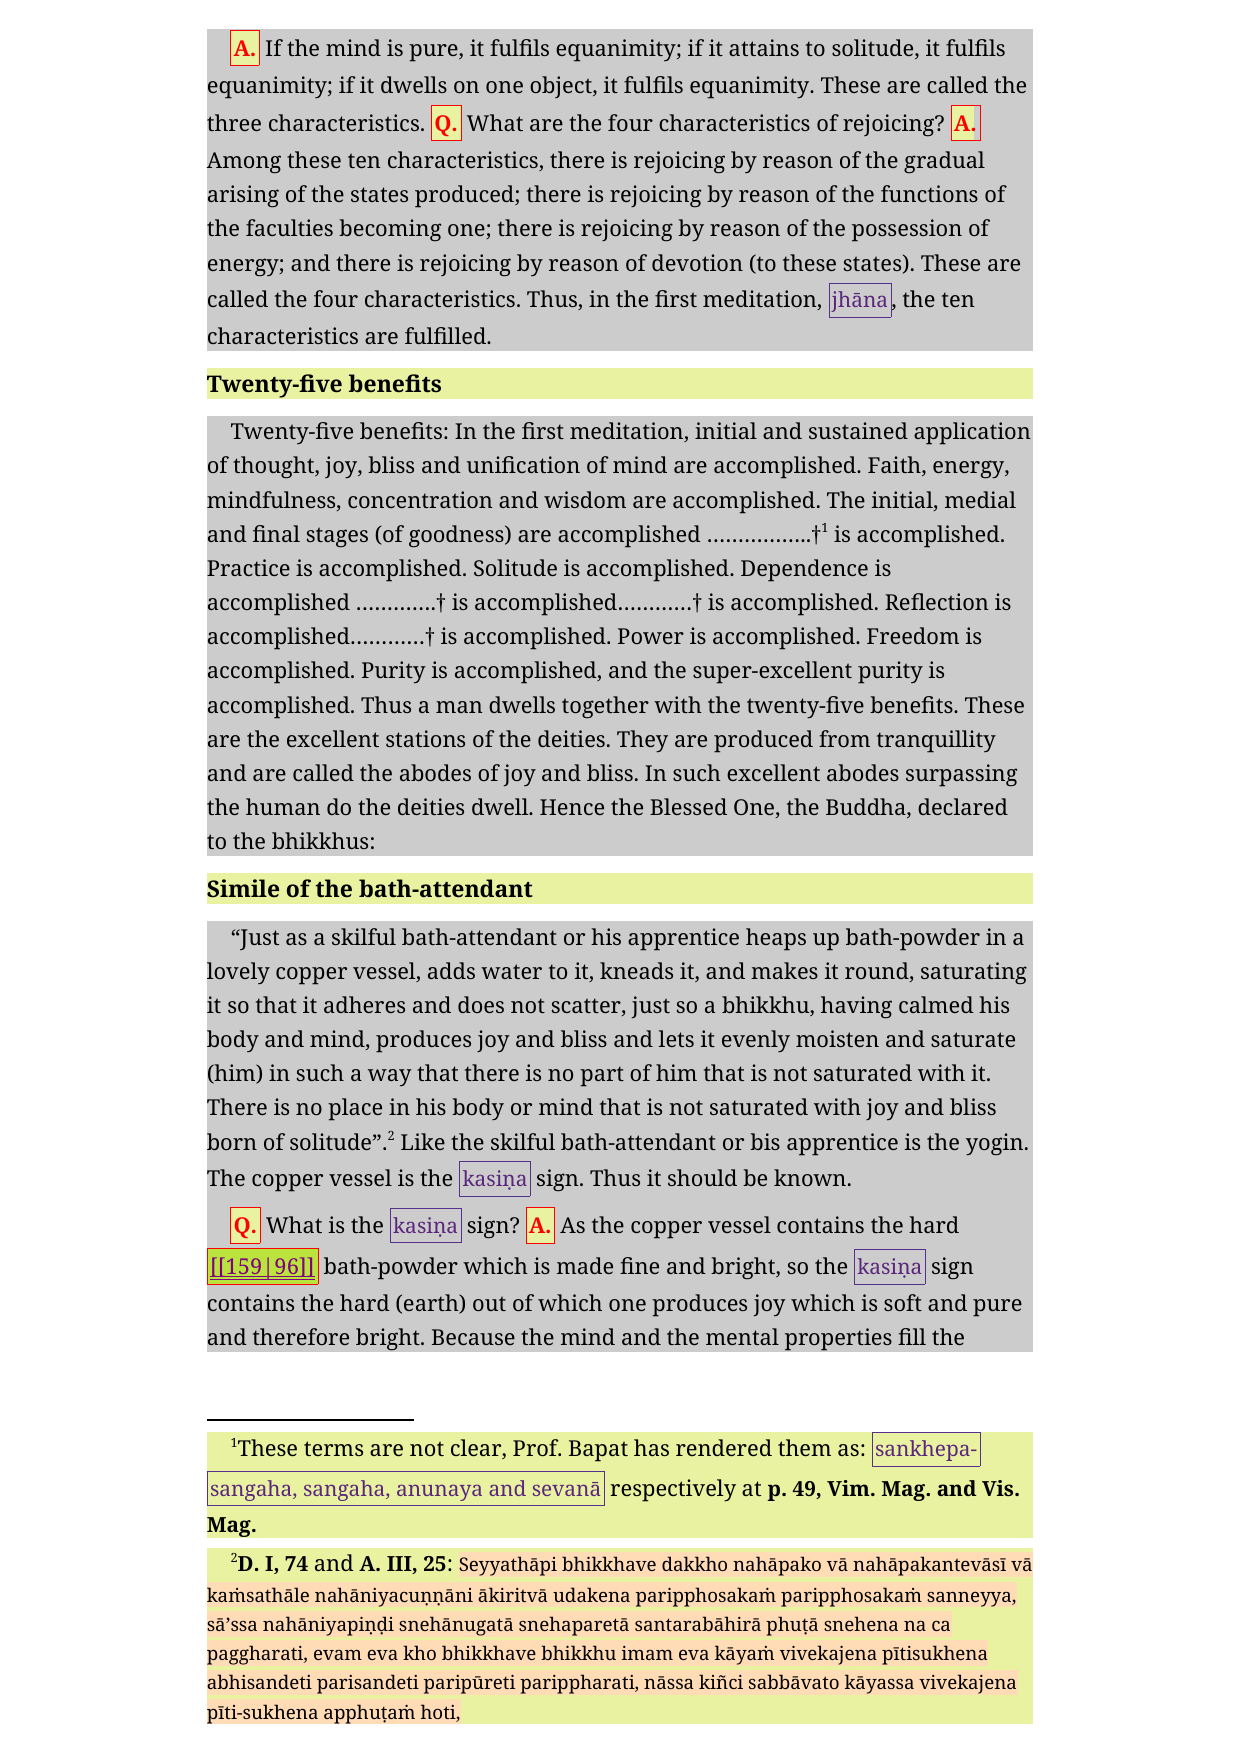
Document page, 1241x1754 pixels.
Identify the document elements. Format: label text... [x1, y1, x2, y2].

text A. If the mind is pure, it fulfils equanimity; if it attains to solitude, it fulfils equanimity; if it dwells on one object, it fulfils equanimity. These are called the three characteristics. Q. What are the four characteristics of rejoicing? A. Among these ten characteristics, there is rejoicing by reason of the gradual arising of the states produced; there is rejoicing by reason of the functions of the faculties becoming one; there is rejoicing by reason of the possession of energy; and there is rejoicing by reason of devotion (to these states). These are called the four characteristics. Thus, in the first meditation, jhāna, the ten characteristics are fulfilled. [207, 29, 1033, 351]
text These terms are not clear, Prof. Bapat has rendered them as: sankhepa-sangaha, sangaha, anunaya and sevanā respectively at p. 49, Vim. Mag. and Vis. Mag. [207, 1432, 1033, 1538]
text Q. What is the kasiṇa sign? A. As the copper vessel contains the hard [[159|96]] bath-powder which is made fine and bright, so the kasiṇa sign contains the hard (earth) out of which one produces joy which is soft and pure and therefore bright. Because the mind and the mental properties fill the [207, 1207, 1033, 1352]
text Twenty-five benefits: In the first meditation, initial and sustained application of thought, joy, bliss and unification of mind are accomplished. Faith, energy, mindfulness, concentration and wisdom are accomplished. The initial, medial and final stages (of goodness) are accomplished ……………..† is accomplished. Practice is accomplished. Solitude is accomplished. Dependence is accomplished ………….† is accomplished…………† is accomplished. Reflection is accomplished…………† is accomplished. Power is accomplished. Freedom is accomplished. Purity is accomplished, and the super-excellent purity is accomplished. Thus a man dwells together with the twenty-five benefits. These are the excellent stations of the deities. They are produced from tranquillity and are called the abodes of joy and bliss. In such excellent abodes surpassing the human do the deities dwell. Hence the Blessed One, the Buddha, declared to the bhikkhus: [207, 416, 1033, 856]
subtitle Simile of the bath-attendant [207, 873, 1033, 904]
text “Just as a skilful bath-attendant or his apprentice heaps up bath-powder in a lovely copper vessel, adds water to it, kneads it, and makes it round, saturating it so that it adheres and does not scatter, just so a bhikkhu, having calmed his body and mind, produces joy and bliss and lets it evenly moisten and saturate (him) in such a way that there is no part of him that is not saturated with it. There is no place in his body or mind that is not saturated with joy and bliss born of solitude”. Like the skilful bath-attendant or bis apprentice is the yogin. The copper vessel is the kasiṇa sign. Thus it should be known. [207, 921, 1033, 1196]
subtitle Twenty-five benefits [207, 368, 1033, 399]
text D. I, 74 and A. III, 25: Seyyathāpi bhikkhave dakkho nahāpako vā nahāpakantevāsī vā kaṁsathāle nahāniyacuṇṇāni ākiritvā udakena paripphosakaṁ paripphosakaṁ sanneyya, sā’ssa nahāniyapiṇḍi snehānugatā snehaparetā santarabāhirā phuṭā snehena na ca paggharati, evam eva kho bhikkhave bhikkhu imam eva kāyaṁ vivekajena pītisukhena abhisandeti parisandeti paripūreti parippharati, nāssa kiñci sabbāvato kāyassa vivekajena pīti-sukhena apphuṭaṁ hoti, [207, 1548, 1033, 1724]
